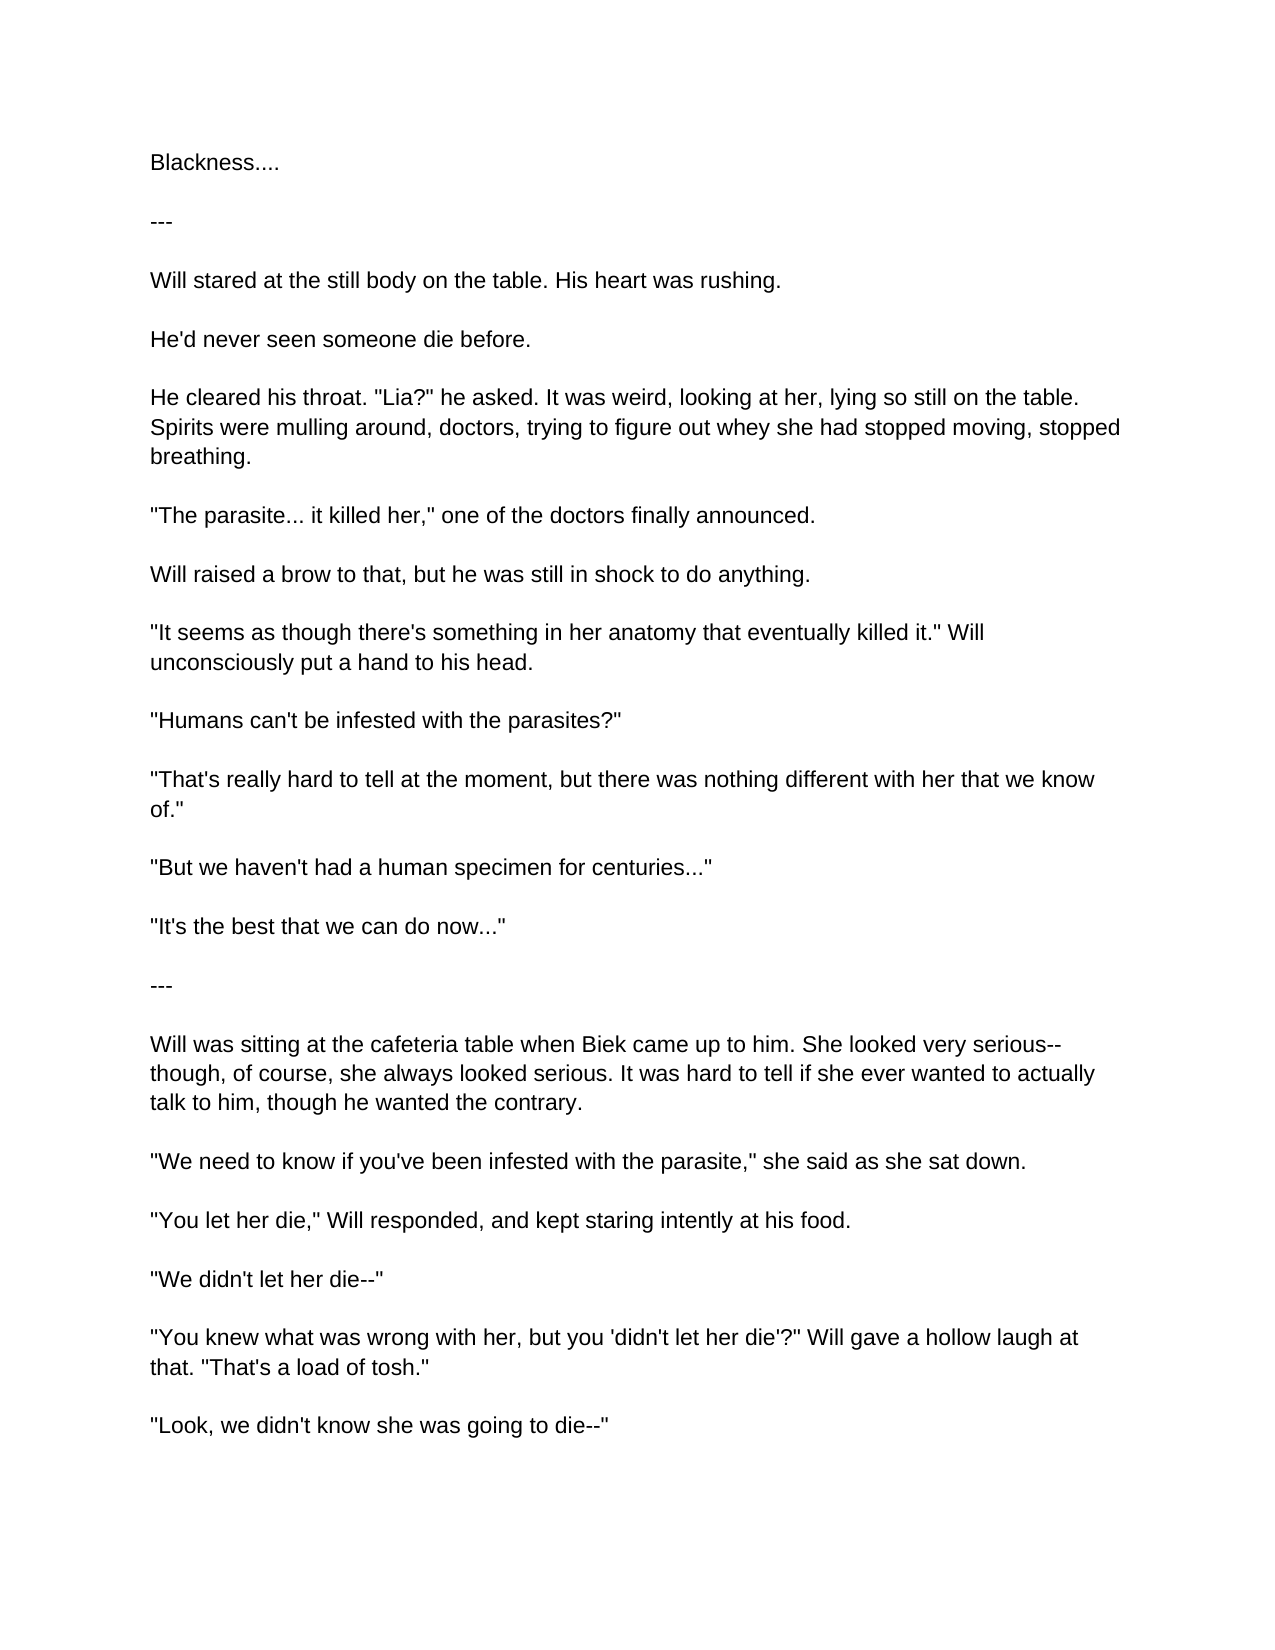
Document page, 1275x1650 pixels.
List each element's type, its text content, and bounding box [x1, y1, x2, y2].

text "But we haven't had a human specimen for centuries..." [150, 855, 1125, 881]
text --- [150, 209, 1125, 234]
text "Humans can't be infested with the parasites?" [150, 708, 1125, 734]
text "We need to know if you've been infested with the parasite," she said as she sat down. [150, 1149, 1125, 1174]
text Will was sitting at the cafeteria table when Biek came up to him. She looked very serious--though, of course, she always looked serious. It was hard to tell if she ever wanted to actually talk to him, though he wanted the contrary. [150, 1031, 1125, 1116]
text "Look, we didn't know she was going to die--" [150, 1413, 1125, 1439]
text "That's really hard to tell at the moment, but there was nothing different with her that we know of." [150, 767, 1125, 822]
text "We didn't let her die--" [150, 1266, 1125, 1292]
text He'd never seen someone die before. [150, 326, 1125, 352]
text "It's the best that we can do now..." [150, 914, 1125, 939]
text Will stared at the still body on the table. His heart was rushing. [150, 267, 1125, 293]
text "It seems as though there's something in her anatomy that eventually killed it." Will unconsciously put a hand to his head. [150, 620, 1125, 675]
text He cleared his throat. "Lia?" he asked. It was weird, looking at her, lying so still on the table. Spirits were mulling around, doctors, trying to figure out whey she had stopped moving, stopped breathing. [150, 385, 1125, 469]
text Will raised a brow to that, but he was still in shock to do anything. [150, 561, 1125, 587]
text "You let her die," Will responded, and kept staring intently at his food. [150, 1207, 1125, 1233]
text --- [150, 972, 1125, 998]
text Blackness.... [150, 150, 1125, 176]
text "The parasite... it killed her," one of the doctors finally announced. [150, 502, 1125, 528]
text "You knew what was wrong with her, but you 'didn't let her die'?" Will gave a hollow laugh at that. "That's a load of tosh." [150, 1325, 1125, 1380]
